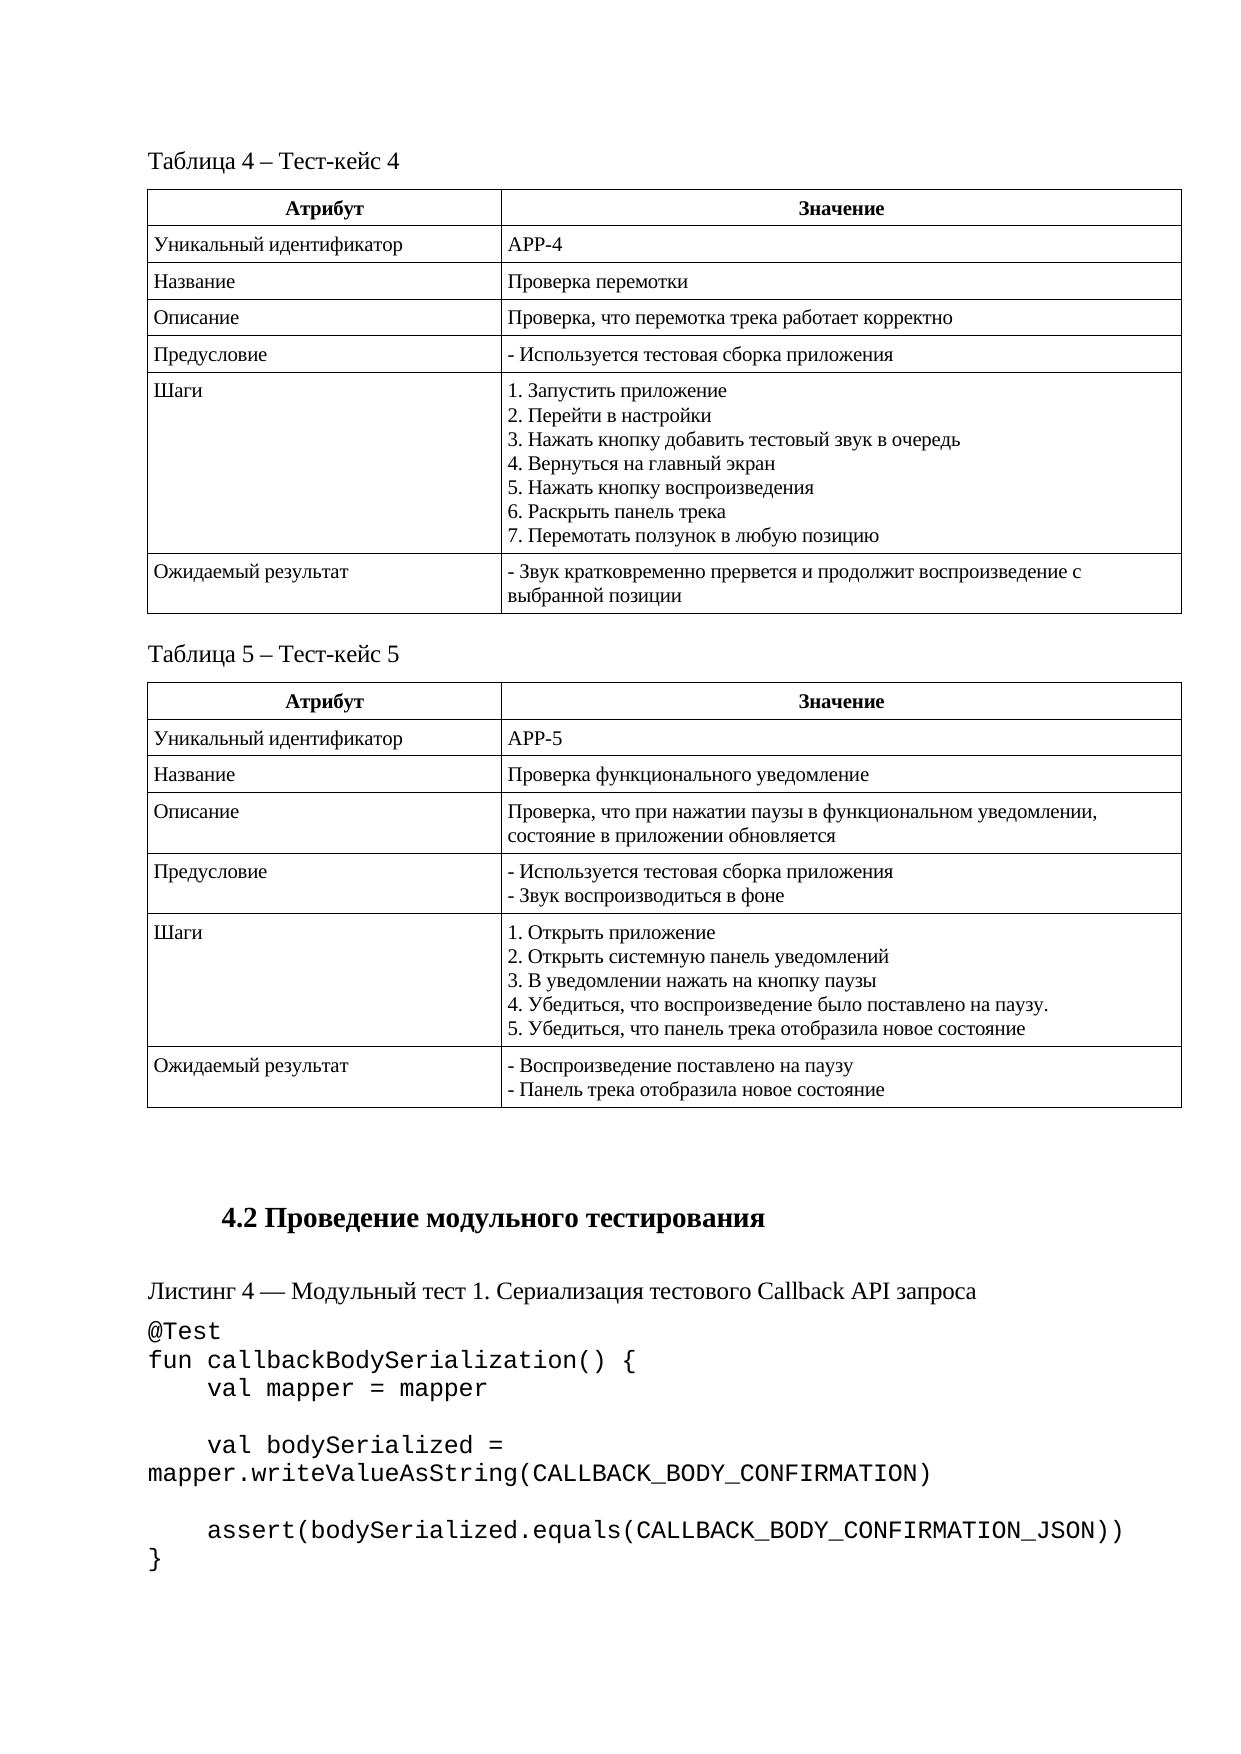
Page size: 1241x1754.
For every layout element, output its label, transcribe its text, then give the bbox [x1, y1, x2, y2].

table_cell Предусловие [148, 336, 501, 372]
text fun callbackBodySerialization() { [148, 1347, 1181, 1376]
text @Test [148, 1319, 1181, 1347]
table_cell - Звук кратковременно прервется и продолжит воспроизведение с выбранной позиции [502, 554, 1181, 613]
table_header Значение [502, 190, 1181, 225]
table_cell Шаги [148, 914, 501, 1046]
table_cell 1. Запустить приложение 2. Перейти в настройки 3. Нажать кнопку добавить тестовый звук в очередь 4. Вернуться на главный экран 5. Нажать кнопку воспроизведения 6. Раскрыть панель трека 7. Перемотать ползунок в любую позицию [502, 373, 1181, 553]
table_cell - Используется тестовая сборка приложения [502, 336, 1181, 372]
table_cell 1. Открыть приложение 2. Открыть системную панель уведомлений 3. В уведомлении нажать на кнопку паузы 4. Убедиться, что воспроизведение было поставлено на паузу. 5. Убедиться, что панель трека отобразила новое состояние [502, 914, 1181, 1046]
table_cell Проверка перемотки [502, 263, 1181, 298]
table_cell Предусловие [148, 854, 501, 913]
table_cell APP-4 [502, 226, 1181, 262]
text val bodySerialized = mapper.writeValueAsString(CALLBACK_BODY_CONFIRMATION) [148, 1432, 1181, 1489]
table_cell - Используется тестовая сборка приложения - Звук воспроизводиться в фоне [502, 854, 1181, 913]
table_cell Ожидаемый результат [148, 1047, 501, 1107]
table_cell Проверка функционального уведомление [502, 756, 1181, 792]
text Листинг 4 — Модульный тест 1. Сериализация тестового Callback API запроса [148, 1276, 1181, 1304]
table_cell Описание [148, 793, 501, 852]
table_cell Название [148, 756, 501, 792]
text Таблица 5 – Тест-кейс 5 [148, 639, 1181, 668]
table_cell Ожидаемый результат [148, 554, 501, 613]
text Таблица 4 – Тест-кейс 4 [148, 146, 1181, 174]
table_cell Проверка, что при нажатии паузы в функциональном уведомлении, состояние в приложении обновляется [502, 793, 1181, 852]
table_cell Проверка, что перемотка трека работает корректно [502, 300, 1181, 335]
table_header Атрибут [148, 190, 501, 225]
table_header Значение [502, 683, 1181, 719]
text assert(bodySerialized.equals(CALLBACK_BODY_CONFIRMATION_JSON)) [148, 1517, 1181, 1546]
subtitle 4.2 Проведение модульного тестирования [148, 1201, 1181, 1234]
table_cell - Воспроизведение поставлено на паузу - Панель трека отобразила новое состояние [502, 1047, 1181, 1107]
text } [148, 1546, 1181, 1574]
table_cell Название [148, 263, 501, 298]
table_header Атрибут [148, 683, 501, 719]
text val mapper = mapper [148, 1376, 1181, 1404]
table_cell APP-5 [502, 720, 1181, 755]
table_cell Описание [148, 300, 501, 335]
table_cell Шаги [148, 373, 501, 553]
table_cell Уникальный идентификатор [148, 226, 501, 262]
table_cell Уникальный идентификатор [148, 720, 501, 755]
